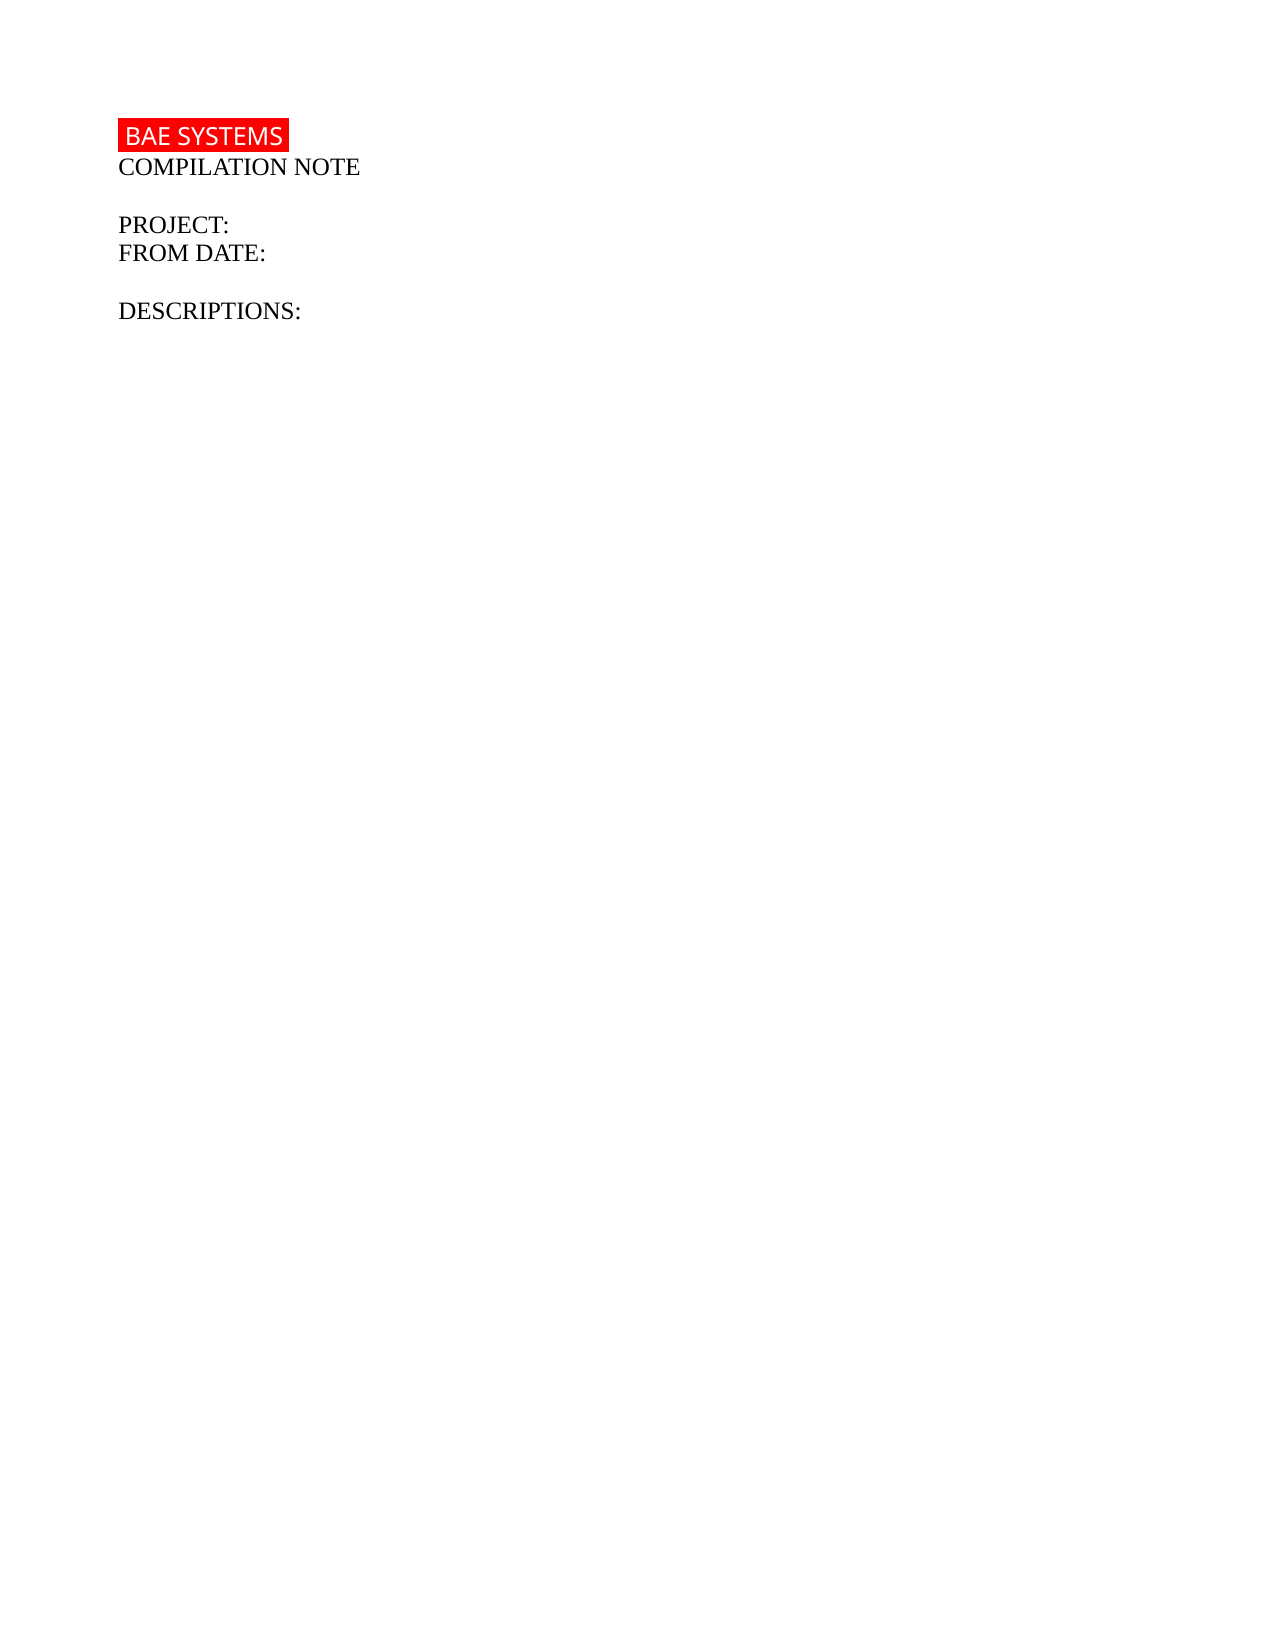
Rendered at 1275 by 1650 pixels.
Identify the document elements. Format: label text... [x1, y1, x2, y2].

text PROJECT: [118, 210, 1157, 238]
text DESCRIPTIONS: [118, 296, 1157, 325]
text FROM DATE: [118, 238, 1157, 267]
text BAE SYSTEMS [118, 118, 1157, 152]
text COMPILATION NOTE [118, 152, 1157, 181]
